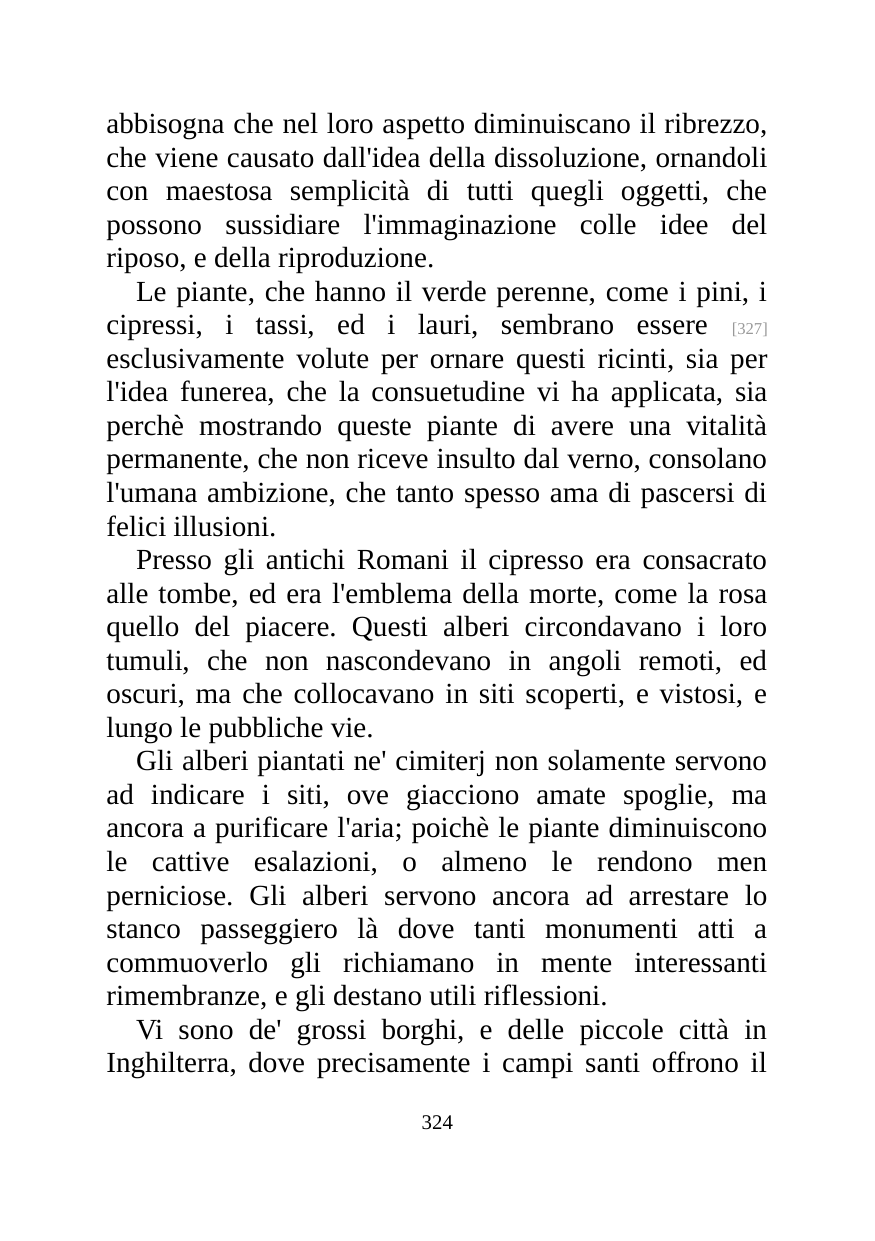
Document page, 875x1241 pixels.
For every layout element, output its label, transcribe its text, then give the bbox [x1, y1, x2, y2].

text Le piante, che hanno il verde perenne, come i pini, i cipressi, i tassi, ed i lauri, sembrano essere [327] esclusivamente volute per ornare questi ricinti, sia per l'idea funerea, che la consuetudine vi ha applicata, sia perchè mostrando queste piante di avere una vitalità permanente, che non riceve insulto dal verno, consolano l'umana ambizione, che tanto spesso ama di pascersi di felici illusioni. [106, 274, 768, 542]
text Gli alberi piantati ne' cimiterj non solamente servono ad indicare i siti, ove giacciono amate spoglie, ma ancora a purificare l'aria; poichè le piante diminuiscono le cattive esalazioni, o almeno le rendono men perniciose. Gli alberi servono ancora ad arrestare lo stanco passeggiero là dove tanti monumenti atti a commuoverlo gli richiamano in mente interessanti rimembranze, e gli destano utili riflessioni. [106, 743, 768, 1012]
text Presso gli antichi Romani il cipresso era consacrato alle tombe, ed era l'emblema della morte, come la rosa quello del piacere. Questi alberi circondavano i loro tumuli, che non nascondevano in angoli remoti, ed oscuri, ma che collocavano in siti scoperti, e vistosi, e lungo le pubbliche vie. [106, 542, 768, 743]
text Vi sono de' grossi borghi, e delle piccole città in Inghilterra, dove precisamente i campi santi offrono il [106, 1012, 768, 1079]
text abbisogna che nel loro aspetto diminuiscano il ribrezzo, che viene causato dall'idea della dissoluzione, ornandoli con maestosa semplicità di tutti quegli oggetti, che possono sussidiare l'immaginazione colle idee del riposo, e della riproduzione. [106, 106, 768, 274]
